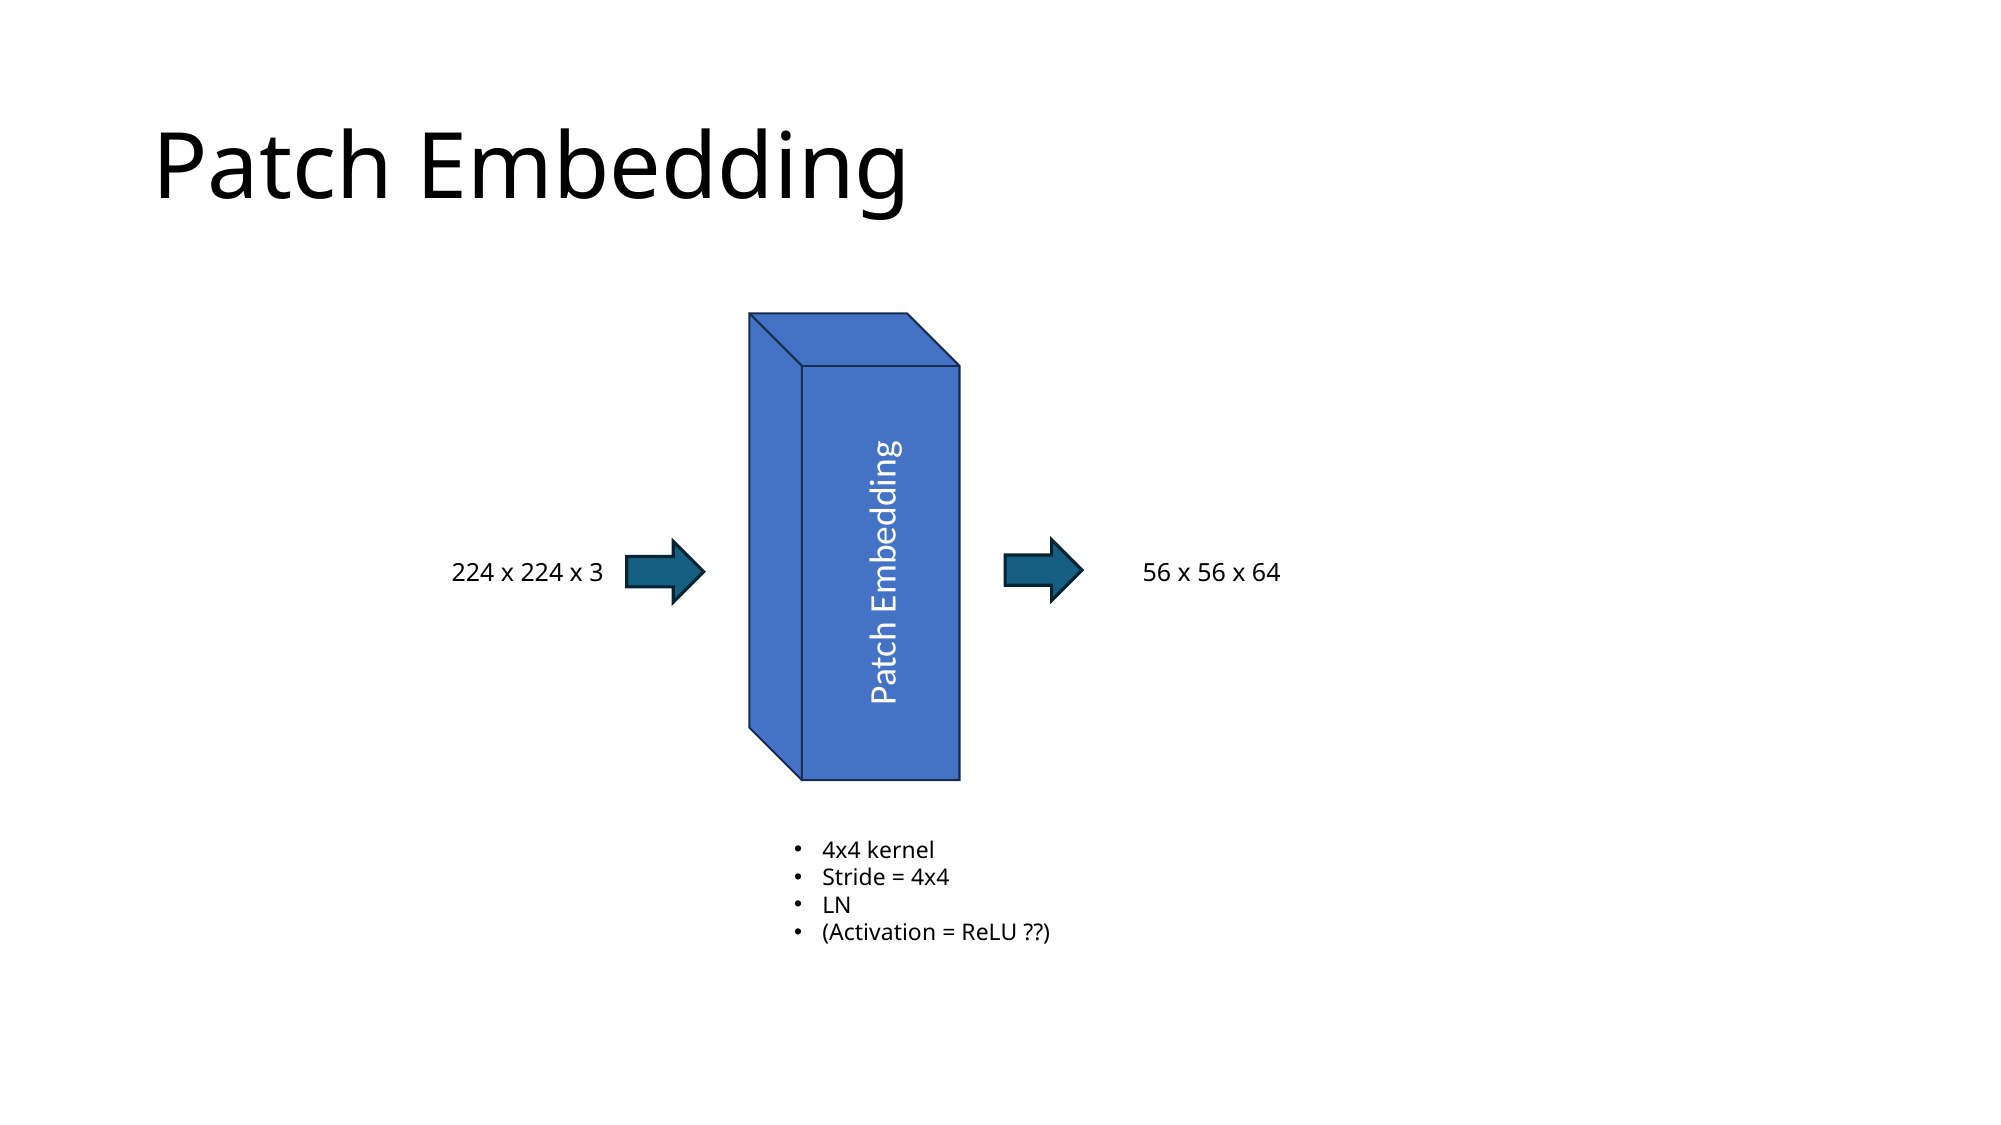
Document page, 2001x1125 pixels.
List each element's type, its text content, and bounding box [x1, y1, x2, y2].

text_box 224 x 224 x 3 [436, 548, 604, 595]
text_box [626, 541, 704, 603]
text_box Patch Embedding [749, 313, 960, 781]
text_box 56 x 56 x 64 [1127, 548, 1315, 595]
title Patch Embedding [137, 59, 1863, 278]
text_box 4x4 kernel Stride = 4x4 LN (Activation = ReLU ??) [779, 827, 1055, 955]
text_box [1005, 539, 1083, 601]
